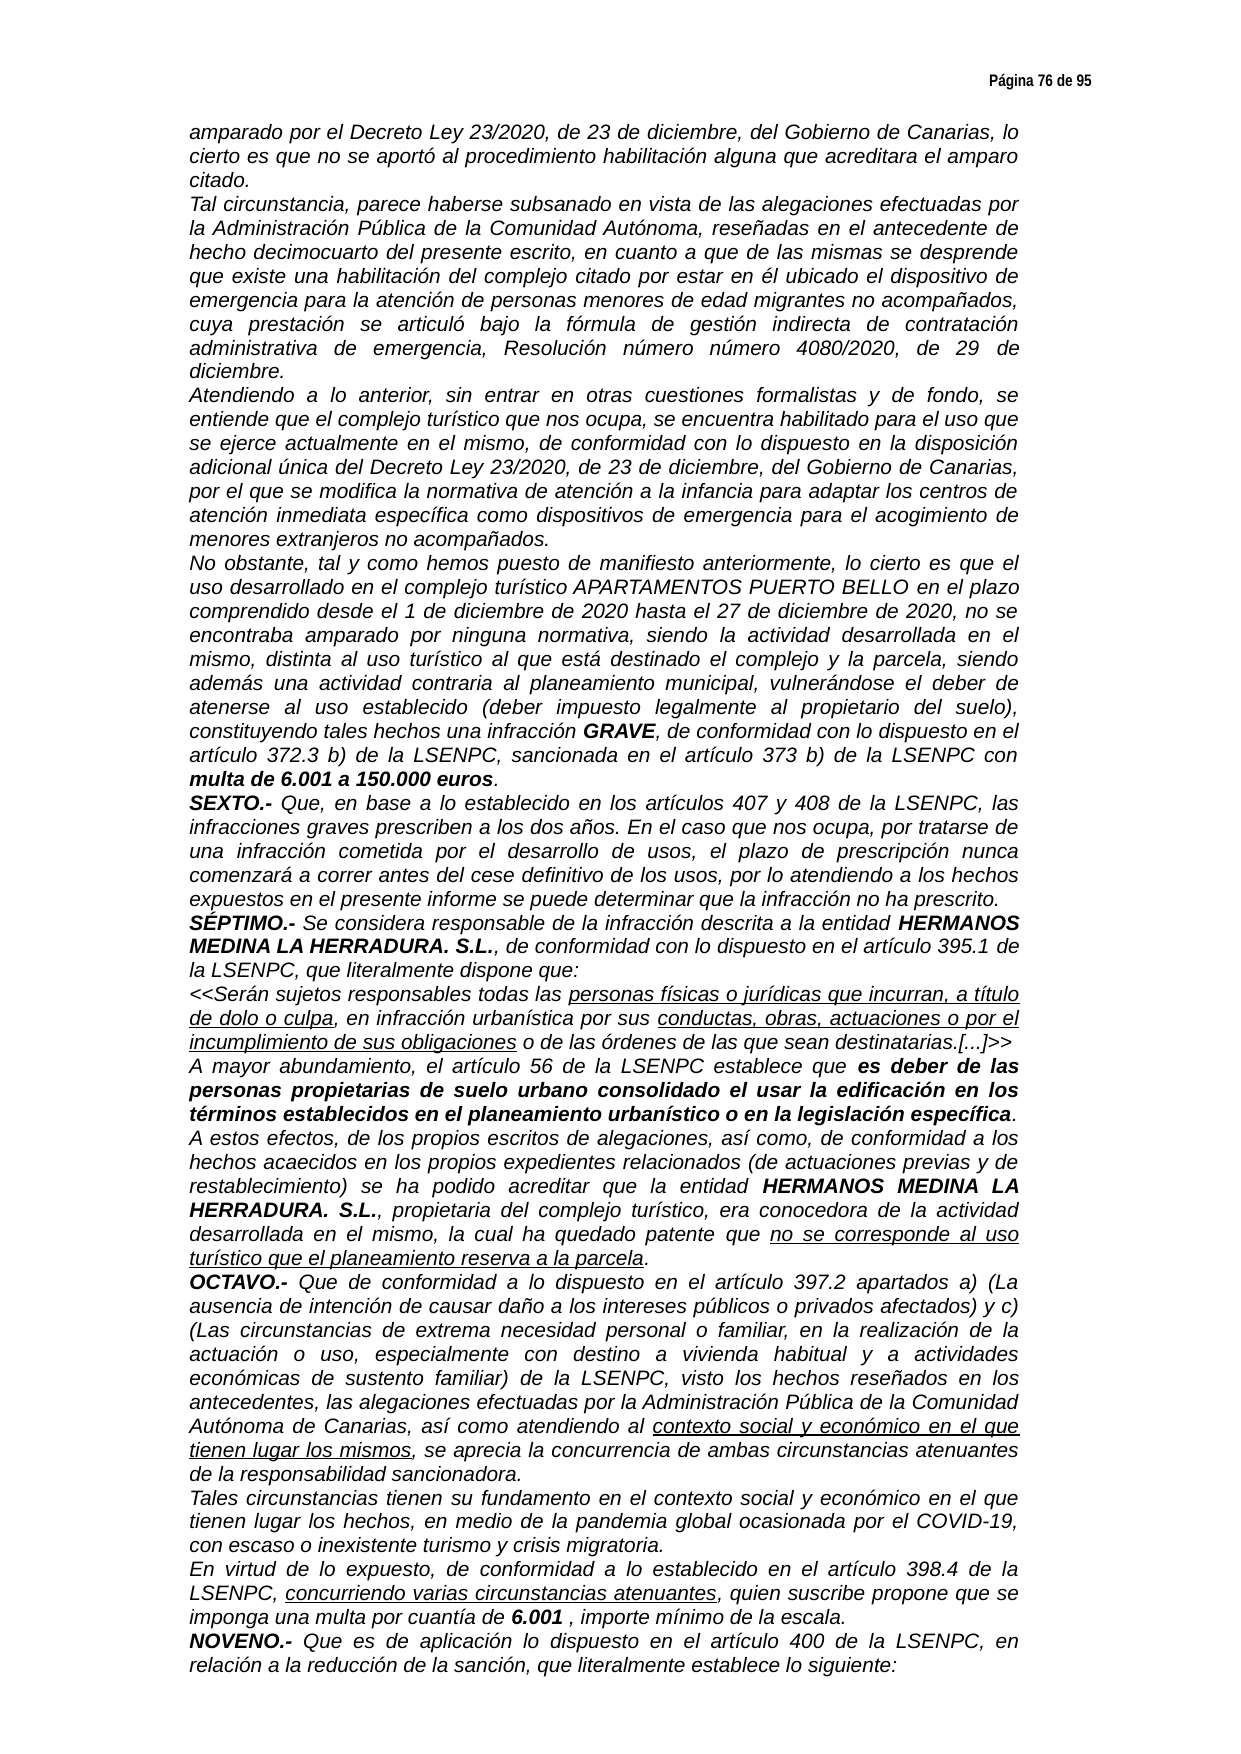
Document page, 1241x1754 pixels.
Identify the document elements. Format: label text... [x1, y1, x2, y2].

text No obstante, tal y como hemos puesto de manifiesto anteriormente, lo cierto es que el uso desarrollado en el complejo turístico APARTAMENTOS PUERTO BELLO en el plazo comprendido desde el 1 de diciembre de 2020 hasta el 27 de diciembre de 2020, no se encontraba amparado por ninguna normativa, siendo la actividad desarrollada en el mismo, distinta al uso turístico al que está destinado el complejo y la parcela, siendo además una actividad contraria al planeamiento municipal, vulnerándose el deber de atenerse al uso establecido (deber impuesto legalmente al propietario del suelo), constituyendo tales hechos una infracción GRAVE, de conformidad con lo dispuesto en el artículo 372.3 b) de la LSENPC, sancionada en el artículo 373 b) de la LSENPC con multa de 6.001 a 150.000 euros. [189, 551, 1022, 791]
text A estos efectos, de los propios escritos de alegaciones, así como, de conformidad a los hechos acaecidos en los propios expedientes relacionados (de actuaciones previas y de restablecimiento) se ha podido acreditar que la entidad HERMANOS MEDINA LA HERRADURA. S.L., propietaria del complejo turístico, era conocedora de la actividad desarrollada en el mismo, la cual ha quedado patente que no se corresponde al uso turístico que el planeamiento reserva a la parcela. [189, 1126, 1022, 1270]
text A mayor abundamiento, el artículo 56 de la LSENPC establece que es deber de las personas propietarias de suelo urbano consolidado el usar la edificación en los términos establecidos en el planeamiento urbanístico o en la legislación específica. [189, 1054, 1022, 1126]
text SÉPTIMO.- Se considera responsable de la infracción descrita a la entidad HERMANOS MEDINA LA HERRADURA. S.L., de conformidad con lo dispuesto en el artículo 395.1 de la LSENPC, que literalmente dispone que: [189, 910, 1022, 982]
text SEXTO.- Que, en base a lo establecido en los artículos 407 y 408 de la LSENPC, las infracciones graves prescriben a los dos años. En el caso que nos ocupa, por tratarse de una infracción cometida por el desarrollo de usos, el plazo de prescripción nunca comenzará a correr antes del cese definitivo de los usos, por lo atendiendo a los hechos expuestos en el presente informe se puede determinar que la infracción no ha prescrito. [189, 791, 1022, 910]
text Tales circunstancias tienen su fundamento en el contexto social y económico en el que tienen lugar los hechos, en medio de la pandemia global ocasionada por el COVID-19, con escaso o inexistente turismo y crisis migratoria. [189, 1485, 1022, 1557]
text OCTAVO.- Que de conformidad a lo dispuesto en el artículo 397.2 apartados a) (La ausencia de intención de causar daño a los intereses públicos o privados afectados) y c) (Las circunstancias de extrema necesidad personal o familiar, en la realización de la actuación o uso, especialmente con destino a vivienda habitual y a actividades económicas de sustento familiar) de la LSENPC, visto los hechos reseñados en los antecedentes, las alegaciones efectuadas por la Administración Pública de la Comunidad Autónoma de Canarias, así como atendiendo al contexto social y económico en el que tienen lugar los mismos, se aprecia la concurrencia de ambas circunstancias atenuantes de la responsabilidad sancionadora. [189, 1270, 1022, 1485]
text Tal circunstancia, parece haberse subsanado en vista de las alegaciones efectuadas por la Administración Pública de la Comunidad Autónoma, reseñadas en el antecedente de hecho decimocuarto del presente escrito, en cuanto a que de las mismas se desprende que existe una habilitación del complejo citado por estar en él ubicado el dispositivo de emergencia para la atención de personas menores de edad migrantes no acompañados, cuya prestación se articuló bajo la fórmula de gestión indirecta de contratación administrativa de emergencia, Resolución número número 4080/2020, de 29 de diciembre. [189, 192, 1022, 383]
text En virtud de lo expuesto, de conformidad a lo establecido en el artículo 398.4 de la LSENPC, concurriendo varias circunstancias atenuantes, quien suscribe propone que se imponga una multa por cuantía de 6.001 , importe mínimo de la escala. [189, 1557, 1022, 1629]
text amparado por el Decreto Ley 23/2020, de 23 de diciembre, del Gobierno de Canarias, lo cierto es que no se aportó al procedimiento habilitación alguna que acreditara el amparo citado. [189, 120, 1022, 192]
text NOVENO.- Que es de aplicación lo dispuesto en el artículo 400 de la LSENPC, en relación a la reducción de la sanción, que literalmente establece lo siguiente: [189, 1629, 1022, 1677]
text Atendiendo a lo anterior, sin entrar en otras cuestiones formalistas y de fondo, se entiende que el complejo turístico que nos ocupa, se encuentra habilitado para el uso que se ejerce actualmente en el mismo, de conformidad con lo dispuesto en la disposición adicional única del Decreto Ley 23/2020, de 23 de diciembre, del Gobierno de Canarias, por el que se modifica la normativa de atención a la infancia para adaptar los centros de atención inmediata específica como dispositivos de emergencia para el acogimiento de menores extranjeros no acompañados. [189, 383, 1022, 551]
text <<Serán sujetos responsables todas las personas físicas o jurídicas que incurran, a título de dolo o culpa, en infracción urbanística por sus conductas, obras, actuaciones o por el incumplimiento de sus obligaciones o de las órdenes de las que sean destinatarias.[...]>> [189, 982, 1022, 1054]
